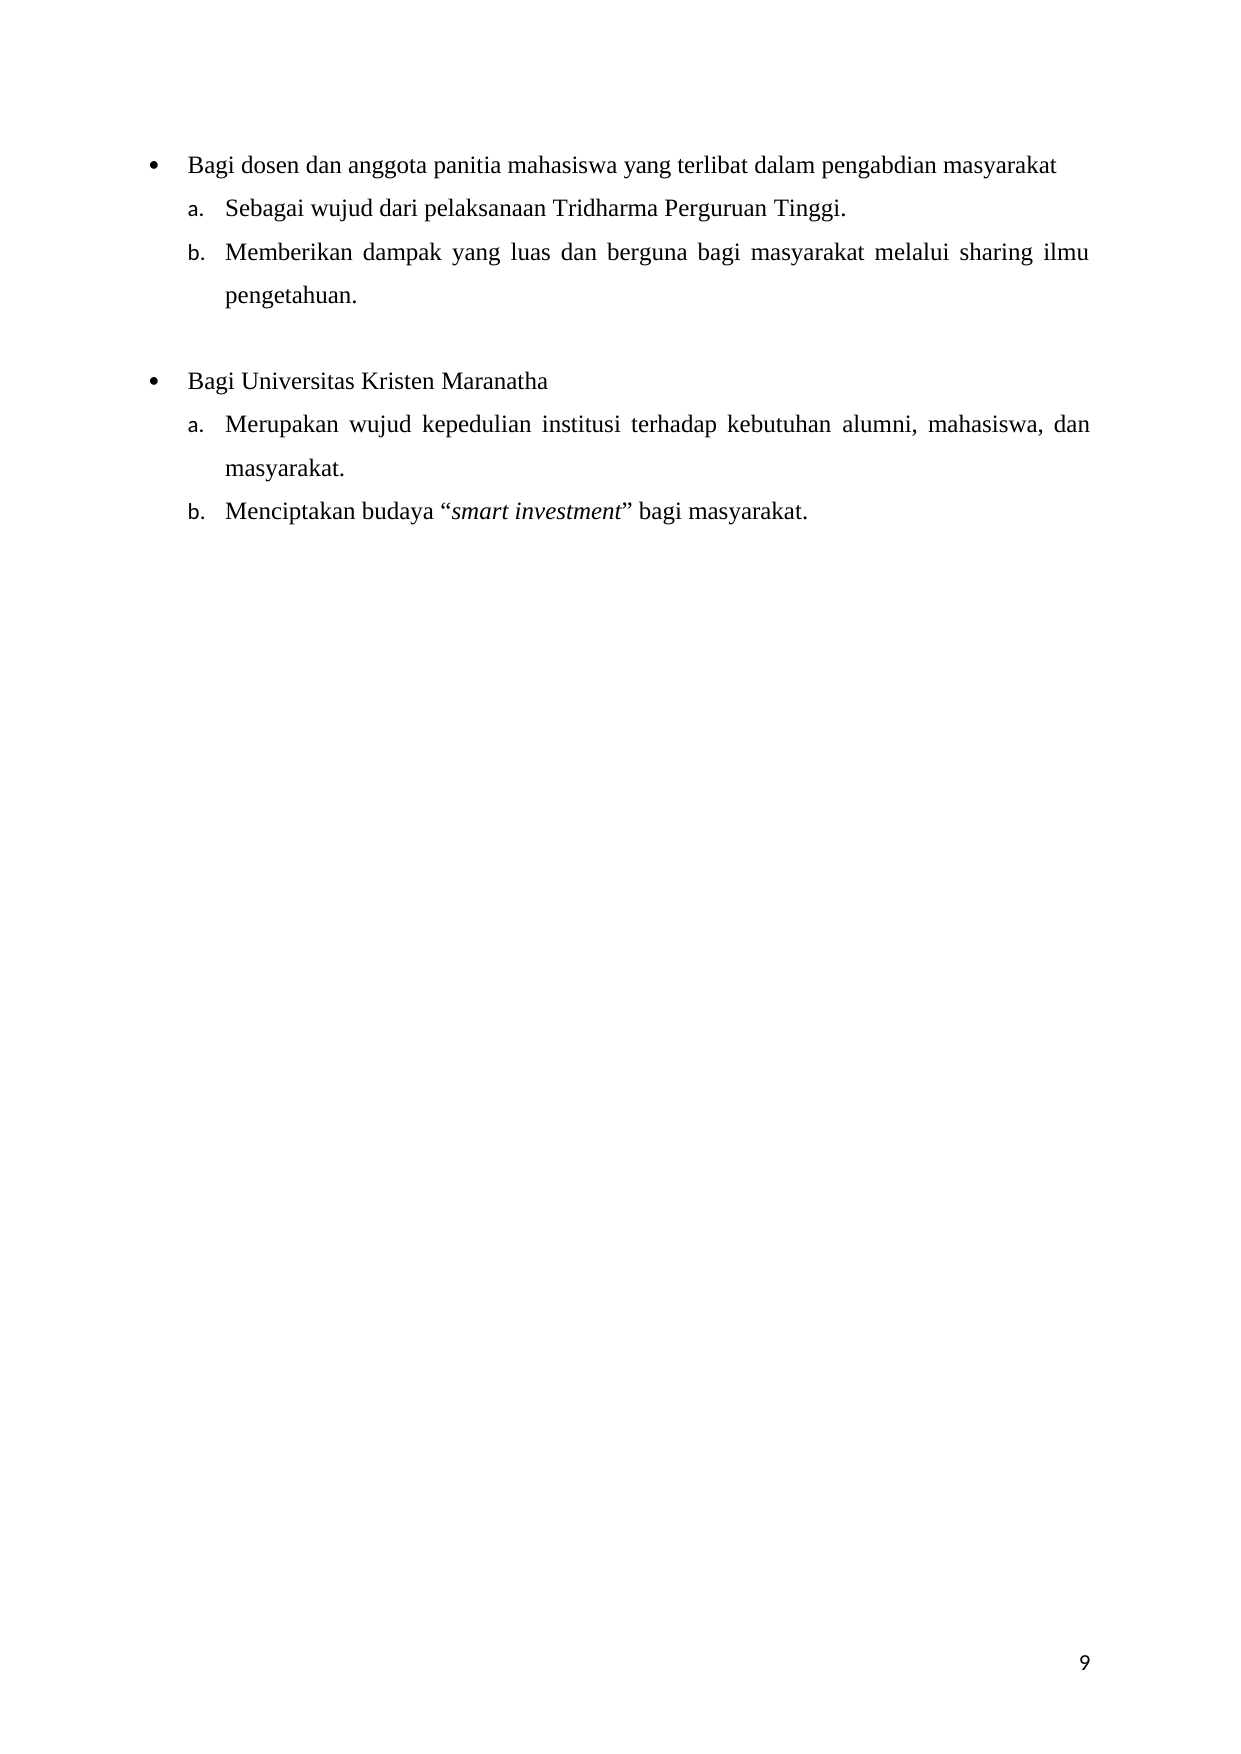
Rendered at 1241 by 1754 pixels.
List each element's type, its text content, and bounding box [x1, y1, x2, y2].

list Sebagai wujud dari pelaksanaan Tridharma Perguruan Tinggi. [187, 193, 1090, 222]
list Memberikan dampak yang luas dan berguna bagi masyarakat melalui sharing ilmu pengetahuan. [187, 237, 1090, 309]
list Bagi Universitas Kristen Maranatha [150, 366, 1090, 395]
list Merupakan wujud kepedulian institusi terhadap kebutuhan alumni, mahasiswa, dan masyarakat. [187, 409, 1090, 482]
list Menciptakan budaya “smart investment” bagi masyarakat. [187, 496, 1090, 525]
list Bagi dosen dan anggota panitia mahasiswa yang terlibat dalam pengabdian masyarakat [150, 150, 1090, 179]
